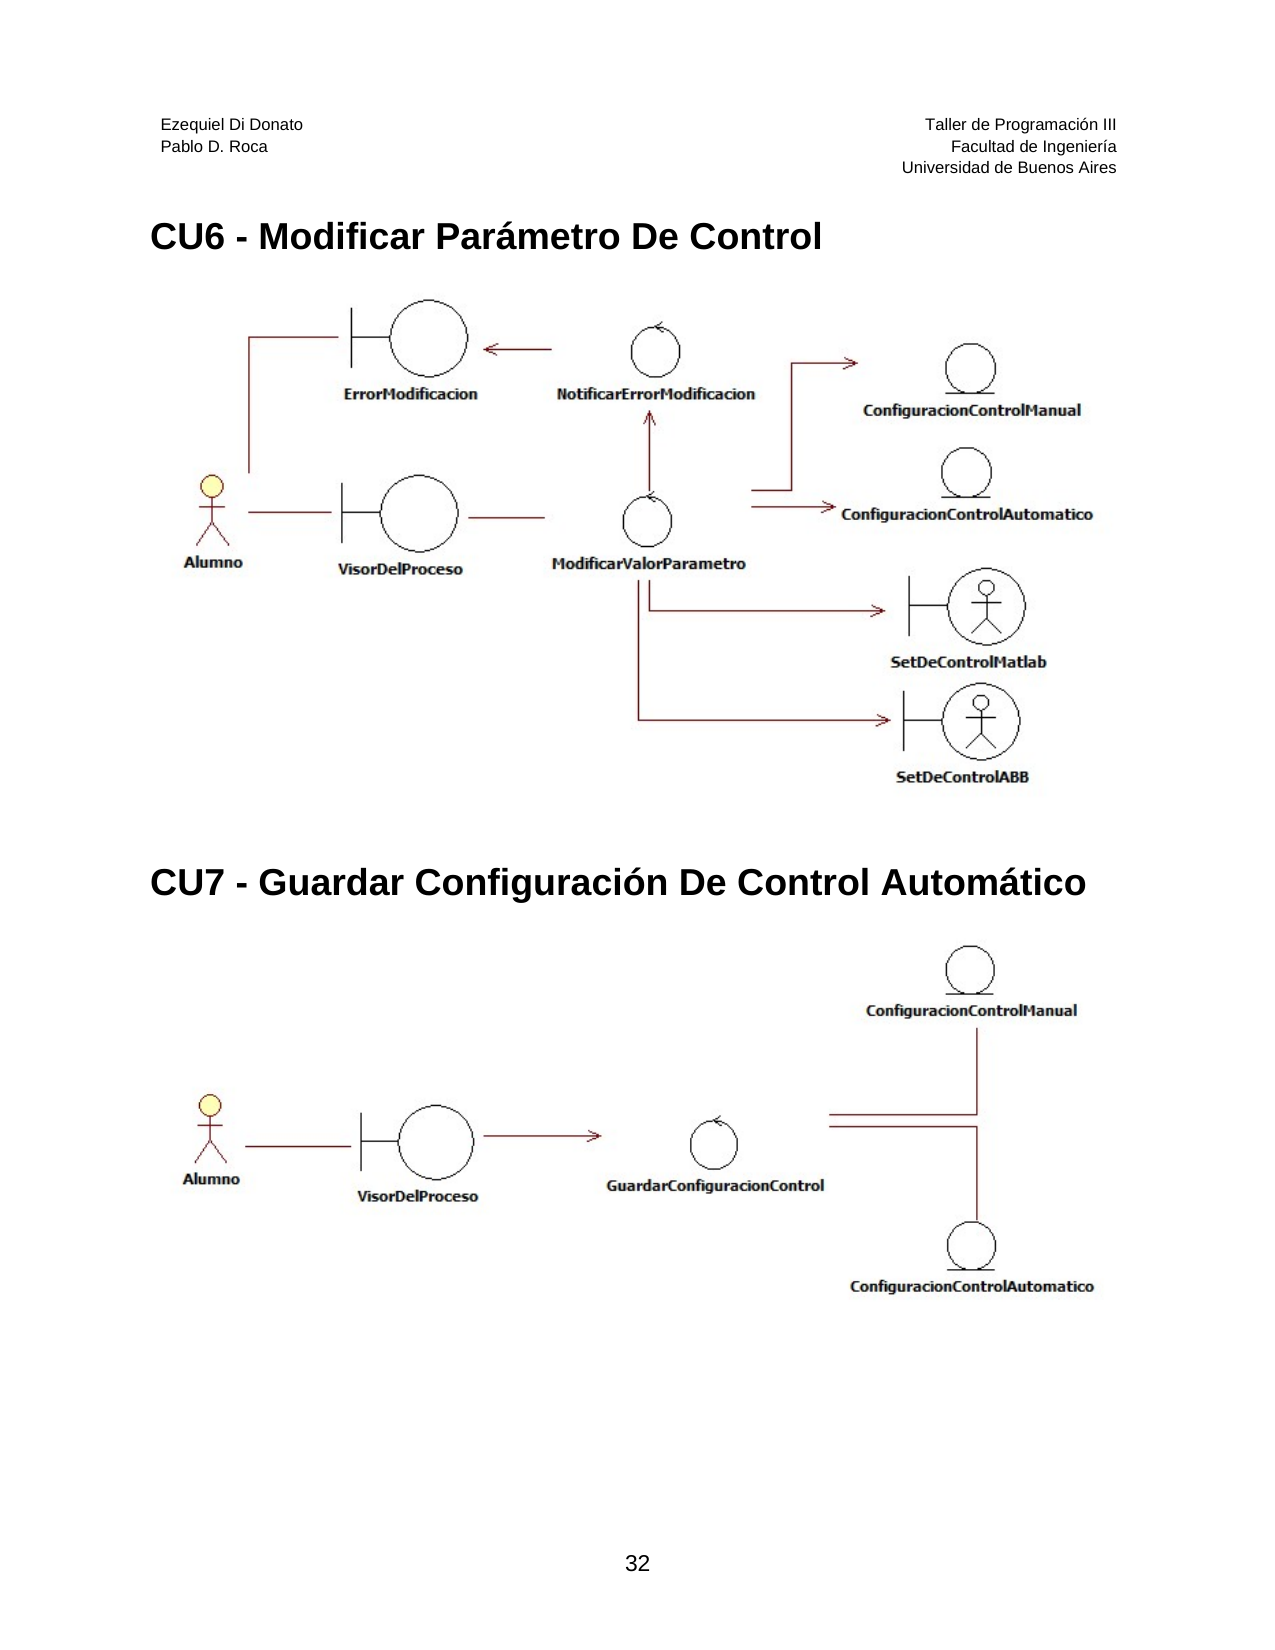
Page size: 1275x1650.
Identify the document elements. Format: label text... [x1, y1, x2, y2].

subtitle CU6 - Modificar Parámetro De Control [150, 215, 1125, 257]
picture [150, 271, 1125, 821]
picture [150, 918, 1125, 1329]
subtitle CU7 - Guardar Configuración De Control Automático [150, 862, 1125, 903]
